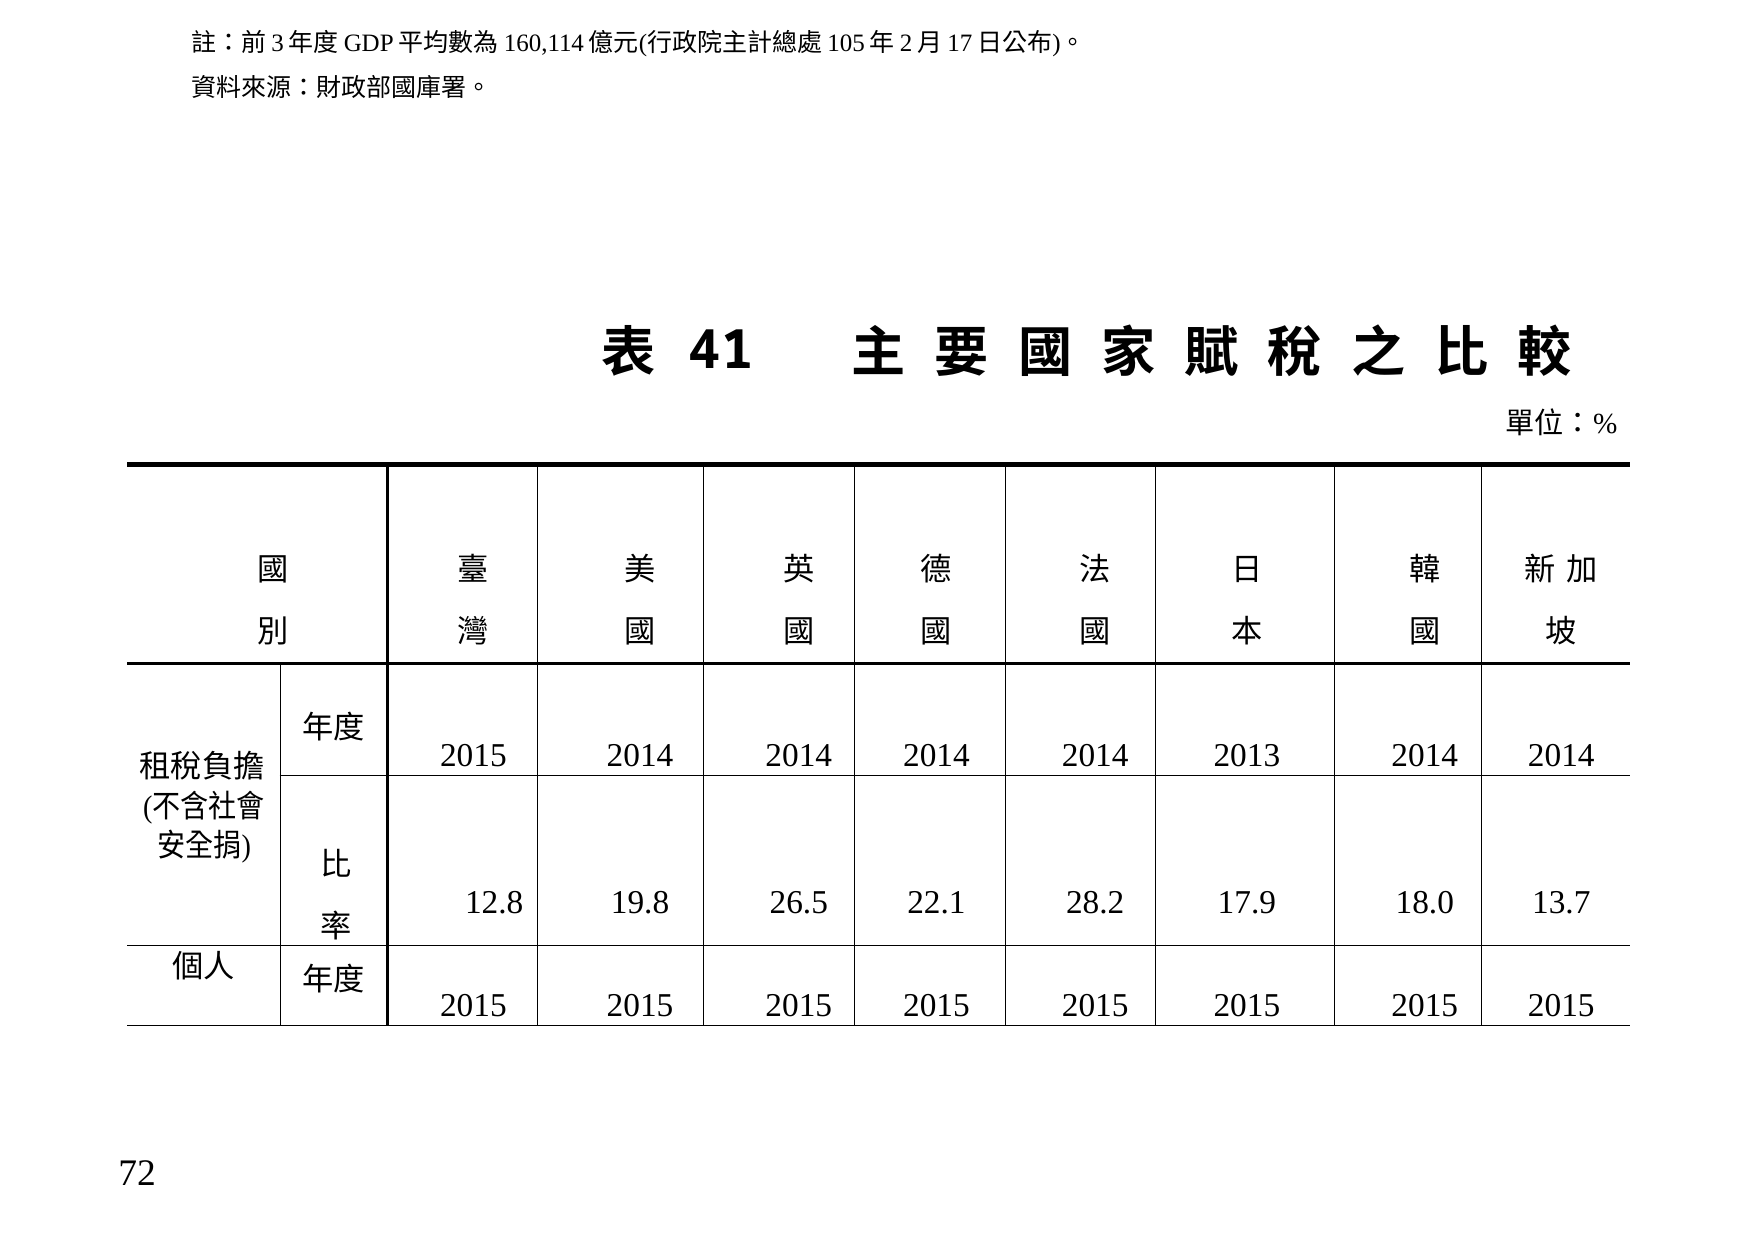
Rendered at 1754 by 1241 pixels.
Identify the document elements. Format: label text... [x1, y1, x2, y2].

text 資料來源：財政部國庫署。 [191, 69, 1587, 103]
table_cell 2015 [538, 946, 703, 1025]
table_cell 19.8 [538, 776, 703, 945]
table_cell 2014 [704, 665, 854, 775]
table_cell 17.9 [1156, 776, 1334, 945]
table_header 新加坡 [1482, 467, 1629, 662]
table_cell 2014 [538, 665, 703, 775]
table_cell 2015 [389, 665, 537, 775]
table_cell 2014 [1006, 665, 1155, 775]
table_cell 2013 [1156, 665, 1334, 775]
table_cell 個人 [127, 946, 280, 1025]
table_header 英 國 [704, 467, 854, 662]
table_cell 2015 [855, 946, 1005, 1025]
table_cell 2014 [1335, 665, 1481, 775]
text 註：前3年度GDP平均數為160,114億元(行政院主計總處105年2月17日公布)。 [191, 25, 1587, 58]
table_cell 2015 [1482, 946, 1629, 1025]
table_cell 租稅負擔(不含社會安全捐) [127, 665, 280, 945]
text 單位：% [128, 400, 1617, 442]
table_cell 年度 [281, 946, 386, 1025]
subtitle 表41 主要國家賦稅之比較 [128, 275, 1628, 400]
table_cell 2015 [1335, 946, 1481, 1025]
table_cell 比率 [281, 776, 386, 945]
table_cell 2014 [855, 665, 1005, 775]
table_cell 2015 [704, 946, 854, 1025]
table_cell 26.5 [704, 776, 854, 945]
table_header 美 國 [538, 467, 703, 662]
table_header 日 本 [1156, 467, 1334, 662]
table_cell 2015 [1006, 946, 1155, 1025]
table_cell 2015 [389, 946, 537, 1025]
table_header 韓 國 [1335, 467, 1481, 662]
table_cell 2014 [1482, 665, 1629, 775]
table_header 臺 灣 [389, 467, 537, 662]
table_cell 13.7 [1482, 776, 1629, 945]
table_header 德 國 [855, 467, 1005, 662]
table_header 國 別 [127, 467, 386, 662]
table_cell 28.2 [1006, 776, 1155, 945]
table_cell 2015 [1156, 946, 1334, 1025]
table_cell 12.8 [389, 776, 537, 945]
table_header 法 國 [1006, 467, 1155, 662]
table_cell 18.0 [1335, 776, 1481, 945]
table_cell 年度 [281, 665, 386, 775]
table_cell 22.1 [855, 776, 1005, 945]
